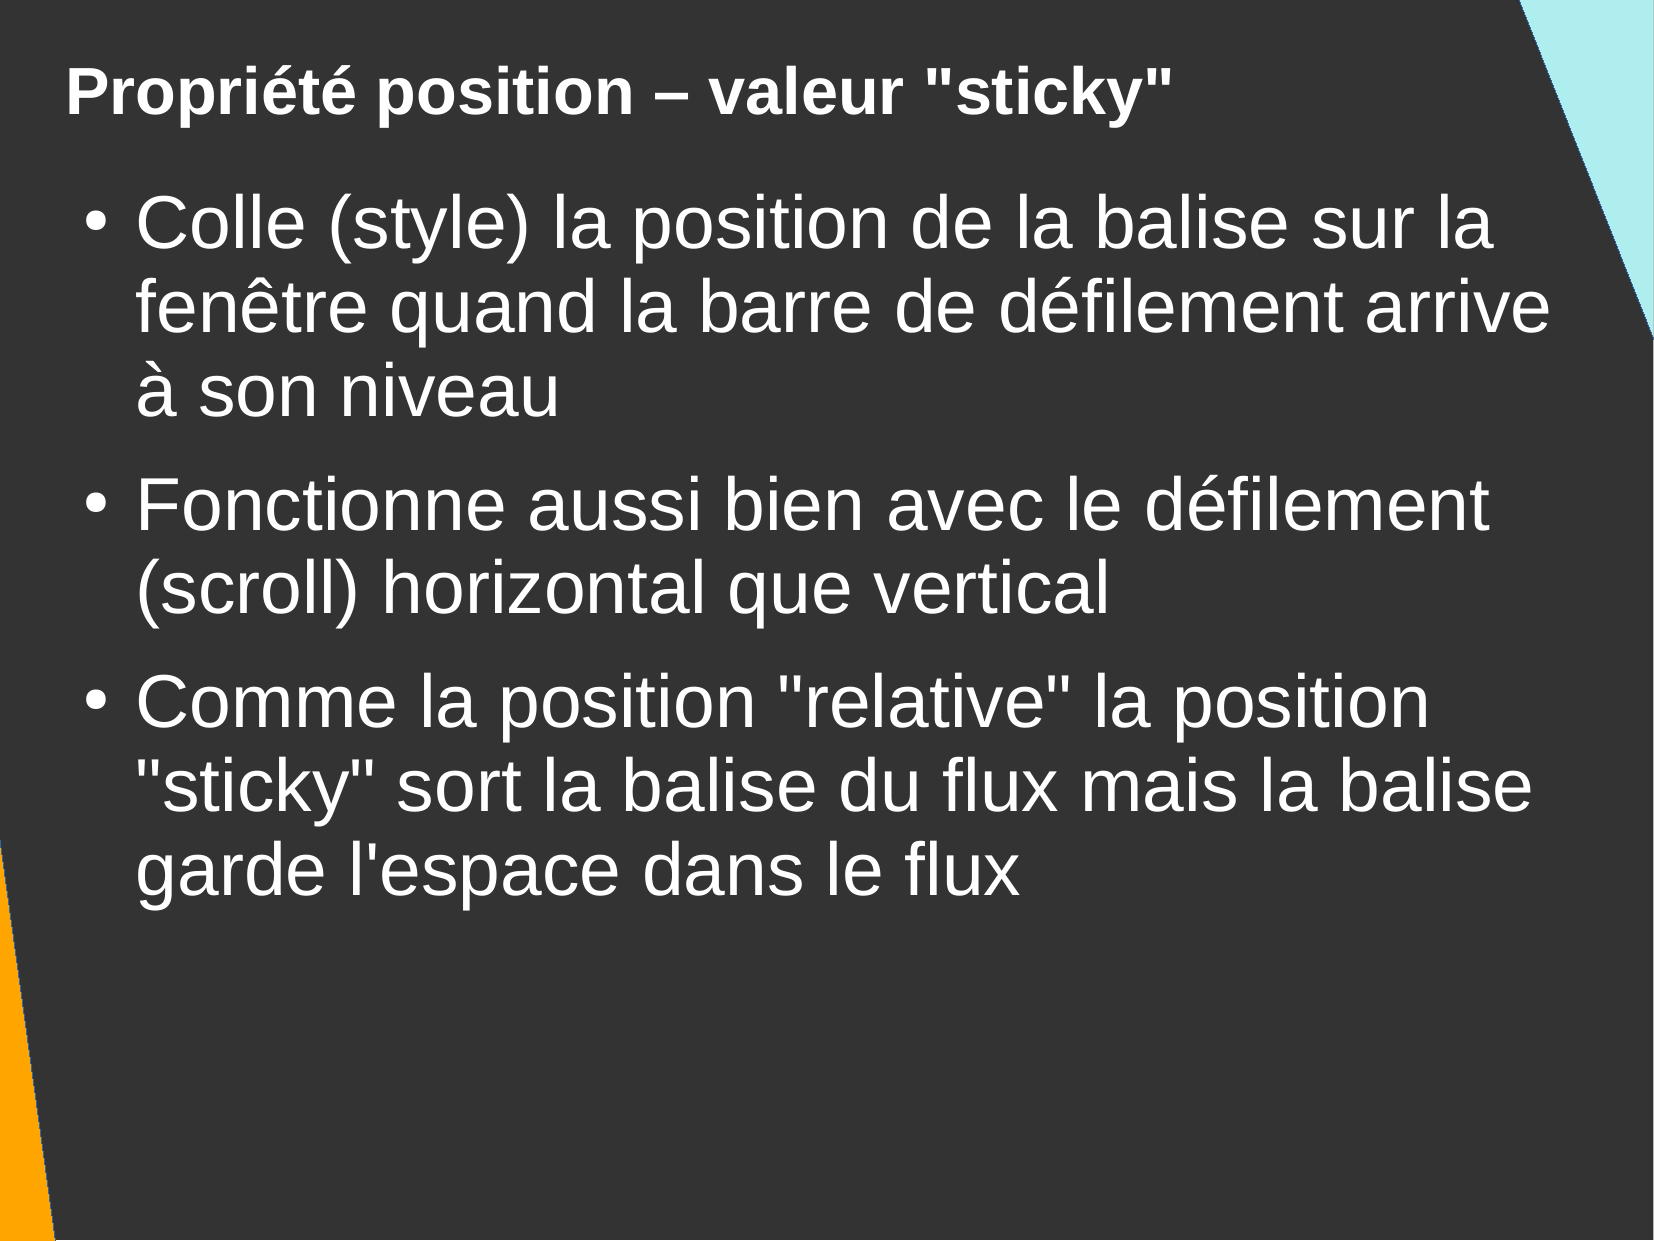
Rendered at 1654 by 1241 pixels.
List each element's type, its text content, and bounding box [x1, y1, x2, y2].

title Propriété position – valeur "sticky" [64, 54, 1553, 135]
text_box [0, 839, 56, 1241]
text_box [1519, 0, 1654, 340]
list Colle (style) la position de la balise sur la fenêtre quand la barre de défilement arrive à son niveau Fonctionne aussi bien avec le défilement (scroll) horizontal que vertical Comme la position "relative" la position "sticky" sort la balise du flux mais la balise garde l'espace dans le flux [64, 180, 1604, 1028]
